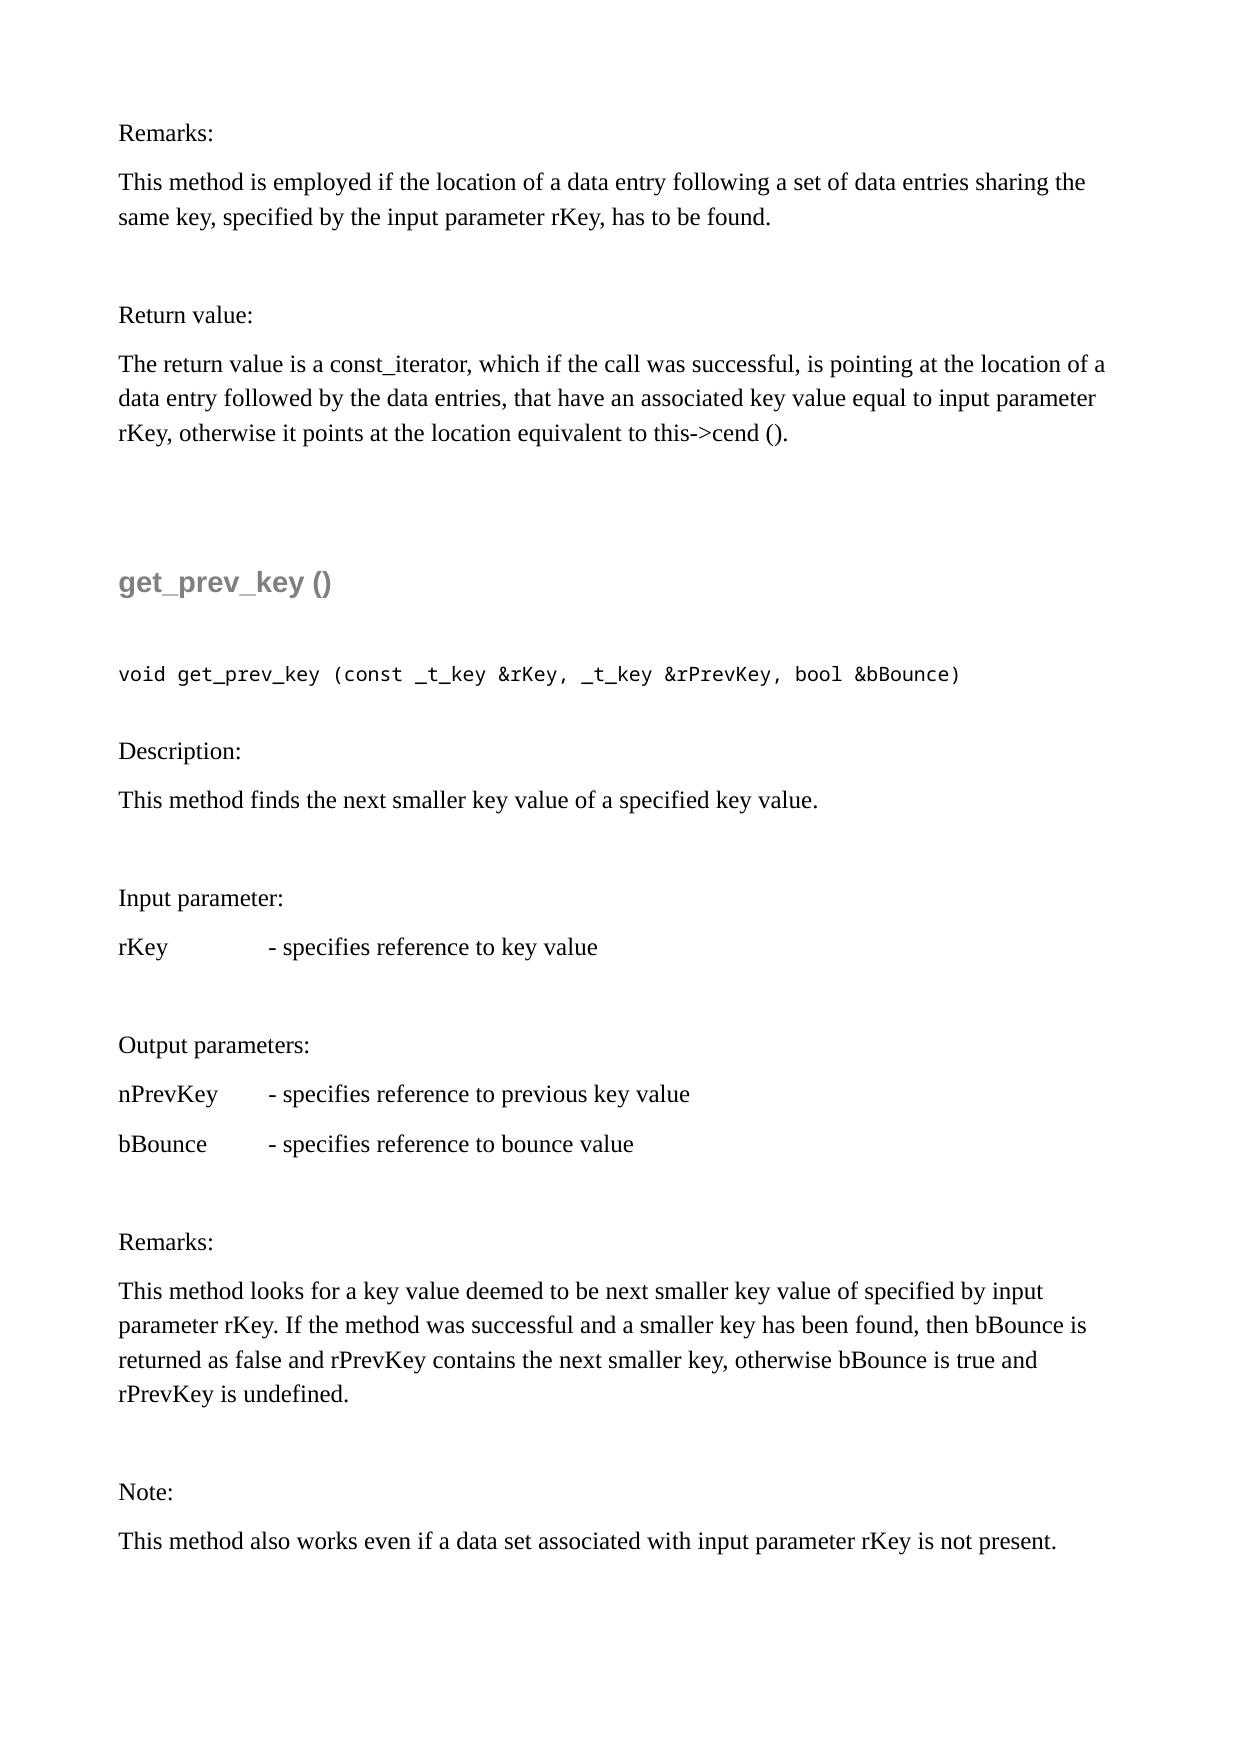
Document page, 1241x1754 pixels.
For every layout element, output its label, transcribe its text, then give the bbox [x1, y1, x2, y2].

text Remarks: [118, 1227, 1122, 1256]
text Remarks: [118, 118, 1122, 147]
text nPrevKey - specifies reference to previous key value [118, 1079, 1122, 1108]
text Return value: [118, 300, 1122, 328]
subtitle get_prev_key () [118, 565, 1122, 598]
text This method looks for a key value deemed to be next smaller key value of specified by input parameter rKey. If the method was successful and a smaller key has been found, then bBounce is returned as false and rPrevKey contains the next smaller key, otherwise bBounce is true and rPrevKey is undefined. [118, 1276, 1122, 1408]
text rKey - specifies reference to key value [118, 932, 1122, 961]
text This method also works even if a data set associated with input parameter rKey is not present. [118, 1526, 1122, 1555]
text Output parameters: [118, 1031, 1122, 1059]
text This method is employed if the location of a data entry following a set of data entries sharing the same key, specified by the input parameter rKey, has to be found. [118, 167, 1122, 230]
text Description: [118, 736, 1122, 765]
text bBounce - specifies reference to bounce value [118, 1129, 1122, 1157]
text This method finds the next smaller key value of a specified key value. [118, 785, 1122, 814]
text void get_prev_key (const _t_key &rKey, _t_key &rPrevKey, bool &bBounce) [118, 660, 1122, 687]
text Note: [118, 1477, 1122, 1506]
text The return value is a const_iterator, which if the call was successful, is pointing at the location of a data entry followed by the data entries, that have an associated key value equal to input parameter rKey, otherwise it points at the location equivalent to this->cend (). [118, 349, 1122, 447]
text Input parameter: [118, 883, 1122, 912]
